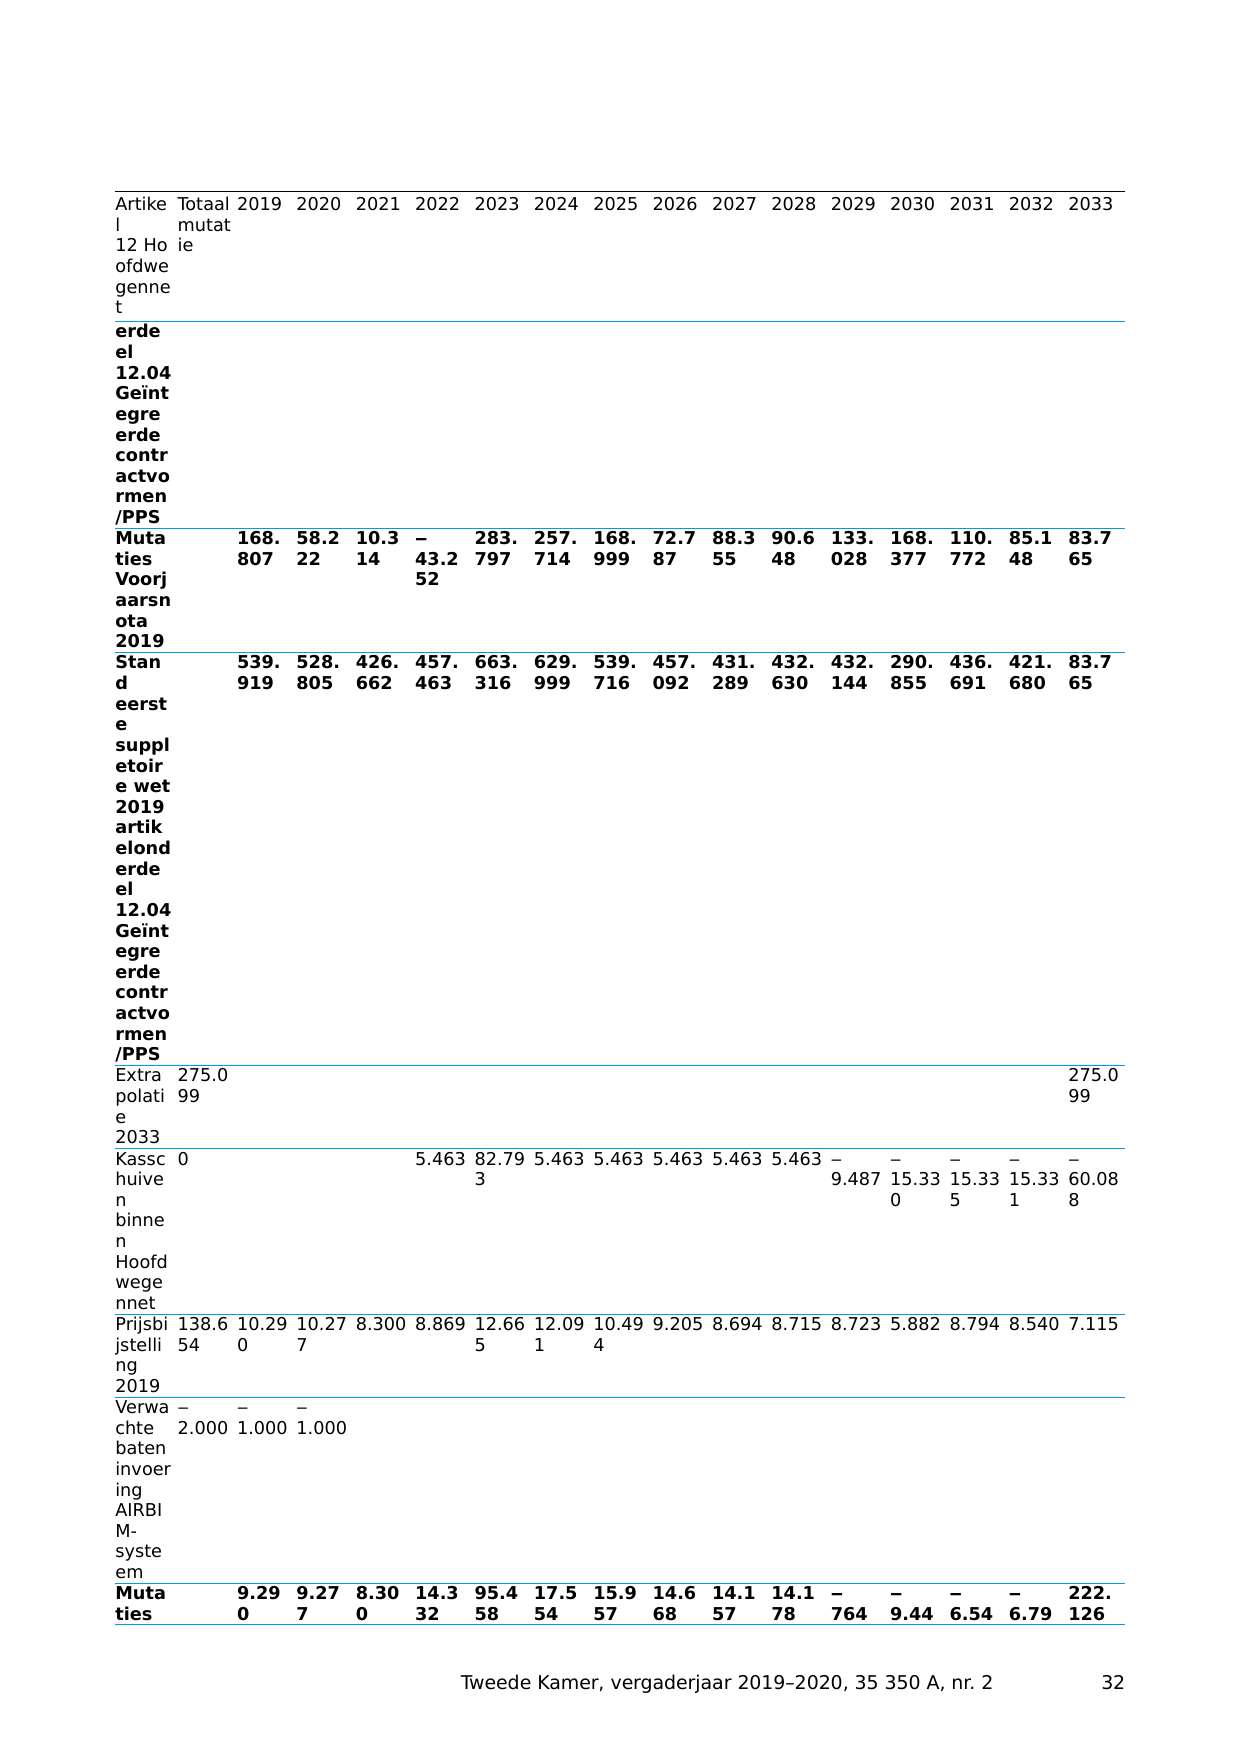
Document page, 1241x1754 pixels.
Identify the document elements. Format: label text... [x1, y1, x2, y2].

table_cell 8.715 [768, 1315, 828, 1396]
table_cell 14.332 [412, 1584, 471, 1624]
table_cell 8.540 [1006, 1315, 1065, 1396]
table_cell 8.794 [946, 1315, 1006, 1396]
table_header 2030 [887, 192, 946, 321]
table_cell 432.630 [768, 653, 828, 1065]
table_cell 8.694 [709, 1315, 768, 1396]
table_cell [768, 1066, 828, 1148]
table_cell 5.882 [887, 1315, 946, 1396]
table_header 2024 [531, 192, 590, 321]
table_cell ‒ 43.252 [412, 529, 471, 652]
table_cell ‒ 6.54 [946, 1584, 1006, 1624]
table_cell ‒ 15.335 [946, 1149, 1006, 1313]
table_cell 283.797 [471, 529, 531, 652]
table_cell [471, 1398, 531, 1583]
table_cell 82.793 [471, 1149, 531, 1313]
table_cell 85.148 [1006, 529, 1065, 652]
table_header 2029 [828, 192, 887, 321]
table_cell 15.957 [590, 1584, 649, 1624]
table_cell [1065, 1398, 1125, 1583]
table_cell ‒ 2.000 [175, 1398, 234, 1583]
table_cell 14.668 [650, 1584, 709, 1624]
table_cell 168.807 [234, 529, 293, 652]
table_cell [234, 1066, 293, 1148]
table_cell [709, 322, 768, 528]
table_cell [887, 1066, 946, 1148]
table_cell ‒ 60.088 [1065, 1149, 1125, 1313]
table_cell 421.680 [1006, 653, 1065, 1065]
table_cell Prijsbijstelling 2019 [115, 1315, 174, 1396]
table_cell [768, 322, 828, 528]
table_cell 5.463 [709, 1149, 768, 1313]
table_cell ‒ 9.44 [887, 1584, 946, 1624]
table_cell 168.999 [590, 529, 649, 652]
table_cell [412, 322, 471, 528]
table_header 2032 [1006, 192, 1065, 321]
table_cell [471, 1066, 531, 1148]
table_cell [175, 529, 234, 652]
table_cell 275.099 [175, 1066, 234, 1148]
table_cell 257.714 [531, 529, 590, 652]
table_cell 9.290 [234, 1584, 293, 1624]
table_cell [946, 1066, 1006, 1148]
table_cell Mutaties [115, 1584, 174, 1624]
table_cell [887, 322, 946, 528]
table_cell [590, 1398, 649, 1583]
table_header 2021 [353, 192, 412, 321]
table_cell [768, 1398, 828, 1583]
table_cell [946, 1398, 1006, 1583]
table_cell 290.855 [887, 653, 946, 1065]
table_cell [828, 1066, 887, 1148]
table_cell 14.178 [768, 1584, 828, 1624]
table_cell 9.277 [293, 1584, 353, 1624]
table_cell [1006, 1066, 1065, 1148]
table_cell 14.157 [709, 1584, 768, 1624]
table_cell [234, 322, 293, 528]
table_cell 10.277 [293, 1315, 353, 1396]
table_cell 426.662 [353, 653, 412, 1065]
table_cell 0 [175, 1149, 234, 1313]
table_cell 133.028 [828, 529, 887, 652]
table_cell [353, 1149, 412, 1313]
table_header 2031 [946, 192, 1006, 321]
table_cell 5.463 [650, 1149, 709, 1313]
table_header 2023 [471, 192, 531, 321]
table_cell [531, 1398, 590, 1583]
table_cell [946, 322, 1006, 528]
table_cell [650, 1398, 709, 1583]
table_cell ‒ 764 [828, 1584, 887, 1624]
table_cell 457.463 [412, 653, 471, 1065]
table_header 2027 [709, 192, 768, 321]
table_cell 8.723 [828, 1315, 887, 1396]
table_header 2026 [650, 192, 709, 321]
table_cell [1006, 322, 1065, 528]
table_cell [293, 1066, 353, 1148]
table_cell 10.314 [353, 529, 412, 652]
table_cell 436.691 [946, 653, 1006, 1065]
table_cell 17.554 [531, 1584, 590, 1624]
table_cell ‒ 9.487 [828, 1149, 887, 1313]
table_cell ‒ 15.330 [887, 1149, 946, 1313]
table_cell 10.494 [590, 1315, 649, 1396]
table_cell 5.463 [768, 1149, 828, 1313]
table_cell [353, 322, 412, 528]
table_cell 457.092 [650, 653, 709, 1065]
table_cell 12.091 [531, 1315, 590, 1396]
table_header 2020 [293, 192, 353, 321]
table_cell 222.126 [1065, 1584, 1125, 1624]
table_cell 432.144 [828, 653, 887, 1065]
table_cell 663.316 [471, 653, 531, 1065]
table_cell [887, 1398, 946, 1583]
table_cell [650, 322, 709, 528]
table_cell 8.300 [353, 1315, 412, 1396]
table_cell 431.289 [709, 653, 768, 1065]
table_cell Kasschuiven binnen Hoofdwegennet [115, 1149, 174, 1313]
table_cell [828, 322, 887, 528]
table_cell 83.765 [1065, 529, 1125, 652]
table_cell [353, 1066, 412, 1148]
table_cell [293, 1149, 353, 1313]
table_cell [175, 1584, 234, 1624]
table_cell 539.919 [234, 653, 293, 1065]
table_cell ‒ 1.000 [293, 1398, 353, 1583]
table_header 2019 [234, 192, 293, 321]
table_cell 58.222 [293, 529, 353, 652]
table_cell 90.648 [768, 529, 828, 652]
table_cell 110.772 [946, 529, 1006, 652]
table_cell ‒ 15.331 [1006, 1149, 1065, 1313]
table_cell [828, 1398, 887, 1583]
table_cell 7.115 [1065, 1315, 1125, 1396]
table_cell [709, 1066, 768, 1148]
table_header 2033 [1065, 192, 1125, 321]
table_cell [709, 1398, 768, 1583]
table_cell 5.463 [531, 1149, 590, 1313]
table_cell [590, 322, 649, 528]
table_header Totaal mutatie [175, 192, 234, 321]
table_cell 5.463 [412, 1149, 471, 1313]
table_cell ‒ 1.000 [234, 1398, 293, 1583]
table_cell ‒ 6.79 [1006, 1584, 1065, 1624]
table_cell [175, 653, 234, 1065]
table_cell [353, 1398, 412, 1583]
table_header Artikel 12 Hoofdwegennet [115, 192, 174, 321]
table_cell erdeel 12.04 Geïntegreerde contractvormen/PPS [115, 322, 174, 528]
table_cell [412, 1066, 471, 1148]
table_cell [412, 1398, 471, 1583]
table_cell 5.463 [590, 1149, 649, 1313]
table_header 2028 [768, 192, 828, 321]
table_cell 528.805 [293, 653, 353, 1065]
table_cell Verwachte baten invoering AIRBIM-systeem [115, 1398, 174, 1583]
table_cell [175, 322, 234, 528]
table_cell [293, 322, 353, 528]
table_cell Extrapolatie 2033 [115, 1066, 174, 1148]
table_cell 72.787 [650, 529, 709, 652]
table_header 2022 [412, 192, 471, 321]
table_cell 8.300 [353, 1584, 412, 1624]
table_cell Mutaties Voorjaarsnota 2019 [115, 529, 174, 652]
table_cell [590, 1066, 649, 1148]
table_header 2025 [590, 192, 649, 321]
table_cell [1065, 322, 1125, 528]
table_cell [531, 1066, 590, 1148]
table_cell [1006, 1398, 1065, 1583]
table_cell 10.290 [234, 1315, 293, 1396]
table_cell 138.654 [175, 1315, 234, 1396]
table_cell [650, 1066, 709, 1148]
table_cell Stand eerste suppletoire wet 2019 artikelonderdeel 12.04 Geïntegreerde contractvormen/PPS [115, 653, 174, 1065]
table_cell 539.716 [590, 653, 649, 1065]
table_cell 12.665 [471, 1315, 531, 1396]
table_cell 168.377 [887, 529, 946, 652]
table_cell [234, 1149, 293, 1313]
table_cell 275.099 [1065, 1066, 1125, 1148]
table_cell [531, 322, 590, 528]
table_cell 629.999 [531, 653, 590, 1065]
table_cell 83.765 [1065, 653, 1125, 1065]
table_cell [471, 322, 531, 528]
table_cell 9.205 [650, 1315, 709, 1396]
table_cell 95.458 [471, 1584, 531, 1624]
table_cell 88.355 [709, 529, 768, 652]
table_cell 8.869 [412, 1315, 471, 1396]
